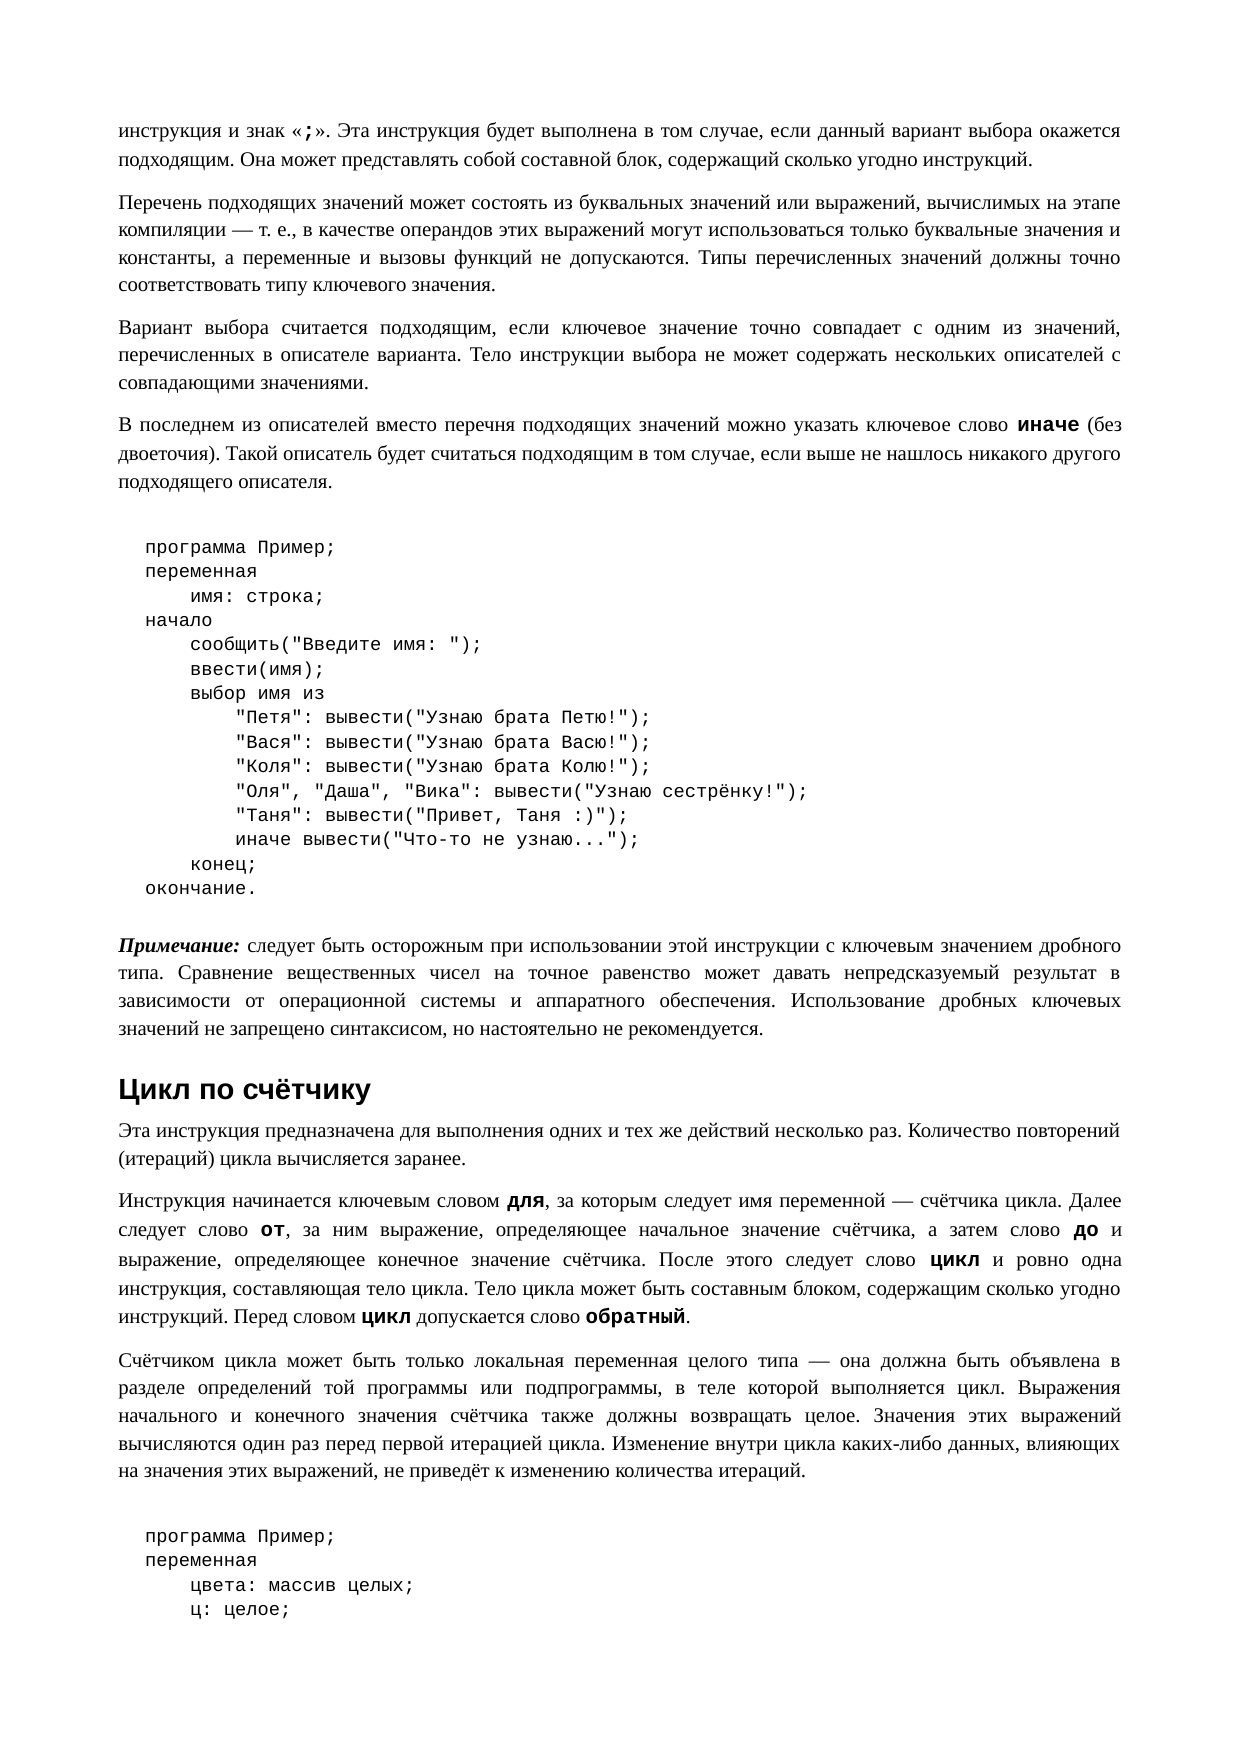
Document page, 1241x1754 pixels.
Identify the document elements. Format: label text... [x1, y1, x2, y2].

text Перечень подходящих значений может состоять из буквальных значений или выражений, вычислимых на этапе компиляции — т. е., в качестве операндов этих выражений могут использоваться только буквальные значения и константы, а переменные и вызовы функций не допускаются. Типы перечисленных значений должны точно соответствовать типу ключевого значения. [118, 189, 1122, 296]
text Примечание: следует быть осторожным при использовании этой инструкции с ключевым значением дробного типа. Сравнение вещественных чисел на точное равенство может давать непредсказуемый результат в зависимости от операционной системы и аппаратного обеспечения. Использование дробных ключевых значений не запрещено синтаксисом, но настоятельно не рекомендуется. [118, 933, 1122, 1039]
text программа Пример; переменная имя: строка; начало сообщить("Введите имя: "); ввести(имя); выбор имя из "Петя": вывести("Узнаю брата Петю!"); "Вася": вывести("Узнаю брата Васю!"); "Коля": вывести("Узнаю брата Колю!"); "Оля", "Даша", "Вика": вывести("Узнаю сестрёнку!"); "Таня": вывести("Привет, Таня :)"); иначе вывести("Что-то не узнаю..."); конец; окончание. [136, 529, 1104, 909]
text Инструкция начинается ключевым словом для, за которым следует имя переменной — счётчика цикла. Далее следует слово от, за ним выражение, определяющее начальное значение счётчика, а затем слово до и выражение, определяющее конечное значение счётчика. После этого следует слово цикл и ровно одна инструкция, составляющая тело цикла. Тело цикла может быть составным блоком, содержащим сколько угодно инструкций. Перед словом цикл допускается слово обратный. [118, 1188, 1122, 1329]
text Счётчиком цикла может быть только локальная переменная целого типа — она должна быть объявлена в разделе определений той программы или подпрограммы, в теле которой выполняется цикл. Выражения начального и конечного значения счётчика также должны возвращать целое. Значения этих выражений вычисляются один раз перед первой итерацией цикла. Изменение внутри цикла каких-либо данных, влияющих на значения этих выражений, не приведёт к изменению количества итераций. [118, 1348, 1122, 1482]
text инструкция и знак «;». Эта инструкция будет выполнена в том случае, если данный вариант выбора окажется подходящим. Она может представлять собой составной блок, содержащий сколько угодно инструкций. [118, 118, 1122, 171]
subtitle Цикл по счётчику [118, 1072, 1122, 1106]
text В последнем из описателей вместо перечня подходящих значений можно указать ключевое слово иначе (без двоеточия). Такой описатель будет считаться подходящим в том случае, если выше не нашлось никакого другого подходящего описателя. [118, 412, 1122, 493]
text программа Пример; переменная цвета: массив целых; ц: целое; [136, 1518, 1104, 1630]
text Эта инструкция предназначена для выполнения одних и тех же действий несколько раз. Количество повторений (итераций) цикла вычисляется заранее. [118, 1118, 1122, 1170]
text Вариант выбора считается подходящим, если ключевое значение точно совпадает с одним из значений, перечисленных в описателе варианта. Тело инструкции выбора не может содержать нескольких описателей с совпадающими значениями. [118, 314, 1122, 394]
